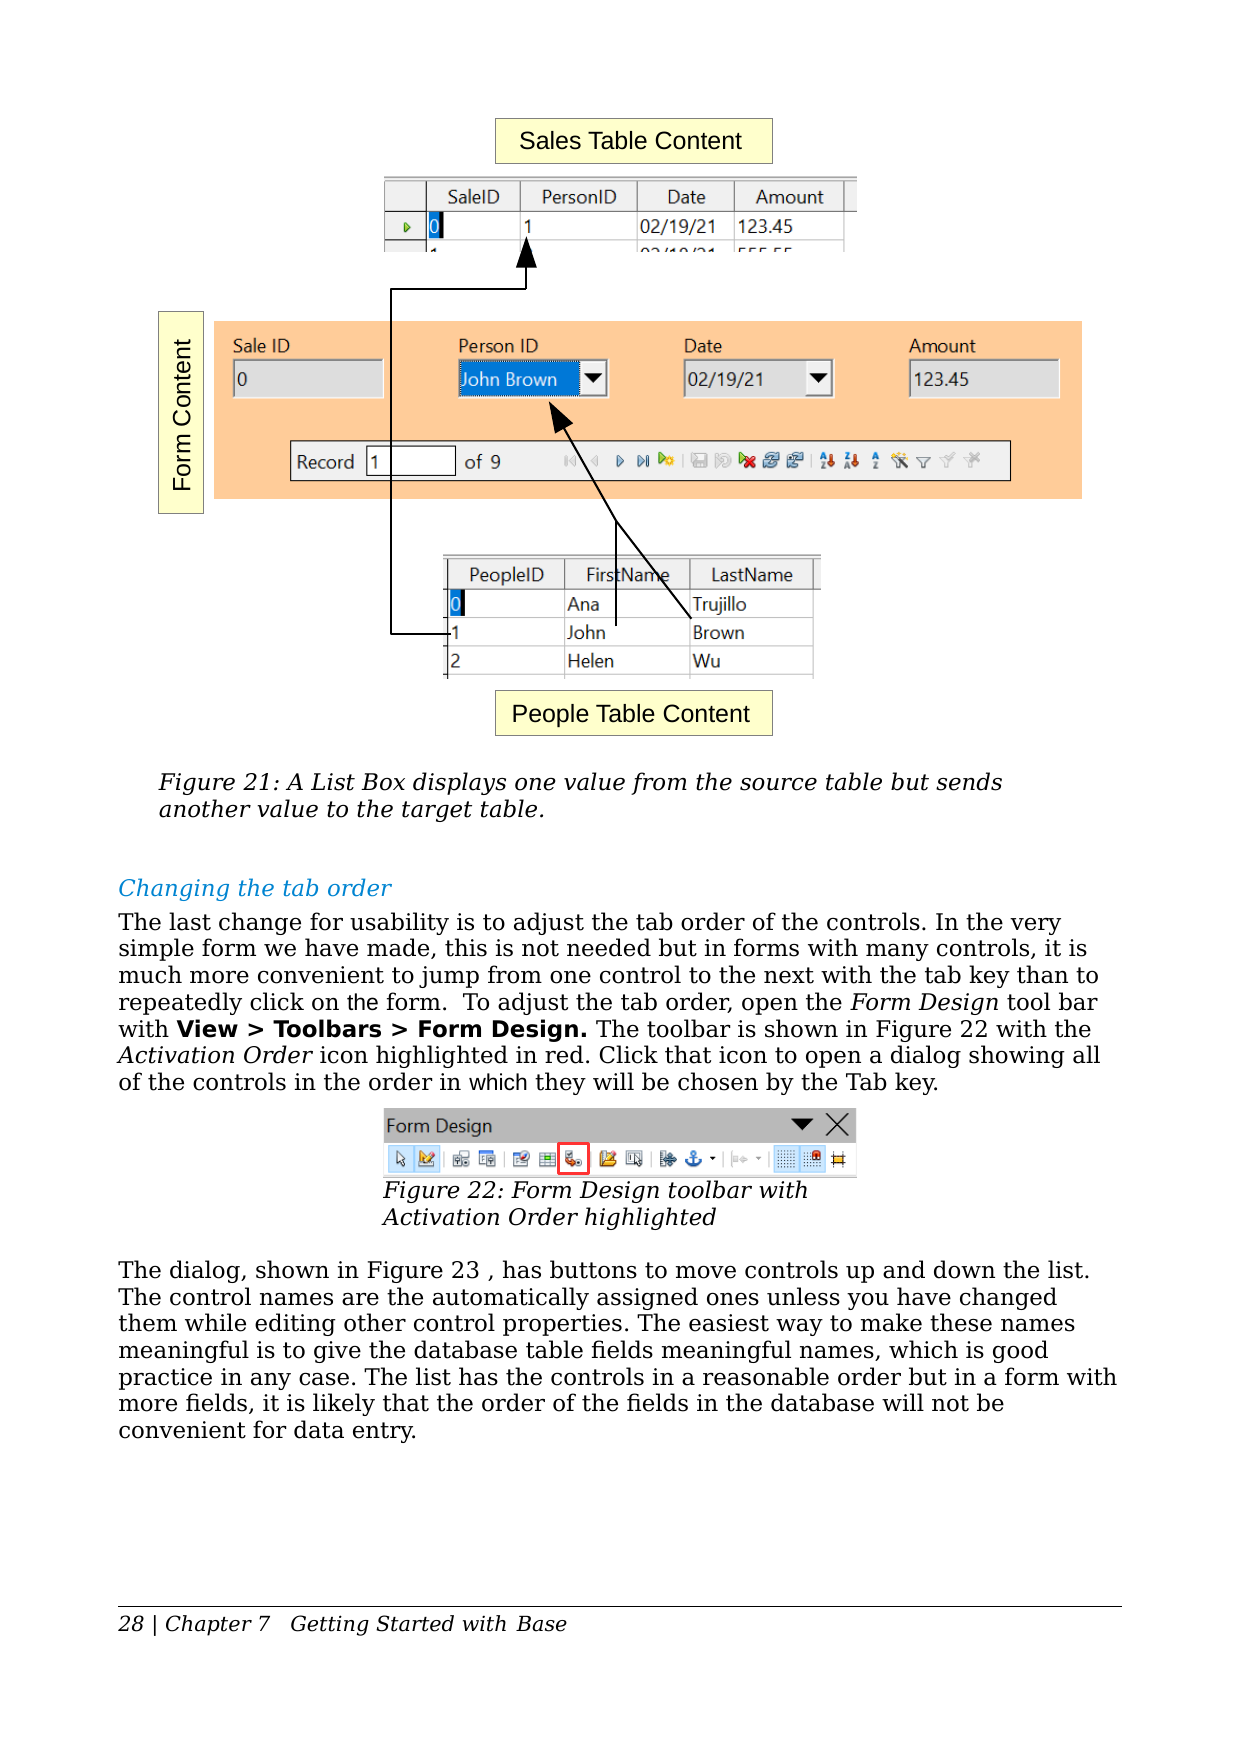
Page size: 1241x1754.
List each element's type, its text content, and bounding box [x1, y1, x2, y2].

picture [214, 321, 390, 499]
picture [392, 321, 1082, 499]
text The dialog, shown in Figure 23 , has buttons to move controls up and down the list. The control names are the automatically assigned ones unless you have changed them while editing other control properties. The easiest way to make these names meaningful is to give the database table fields meaningful names, which is good practice in any case. The list has the controls in a reasonable order but in a form with more fields, it is likely that the order of the fields in the database will not be convenient for data entry. [118, 1257, 1122, 1444]
picture [384, 174, 857, 252]
text The last change for usability is to adjust the tab order of the controls. In the very simple form we have made, this is not needed but in forms with many controls, it is much more convenient to jump from one control to the next with the tab key than to repeatedly click on the form. To adjust the tab order, open the Form Design tool bar with View > Toolbars > Form Design. The toolbar is shown in Figure 22 with the Activation Order icon highlighted in red. Click that icon to open a dialog showing all of the controls in the order in which they will be chosen by the Tab key. [118, 909, 1122, 1096]
picture [443, 554, 821, 679]
picture [383, 1108, 857, 1178]
subtitle Changing the tab order [118, 873, 1122, 902]
text Figure 22: Form Design toolbar with Activation Order highlighted [383, 1178, 857, 1231]
text Figure 21: A List Box displays one value from the source table but sends another value to the target table. [159, 769, 1081, 822]
